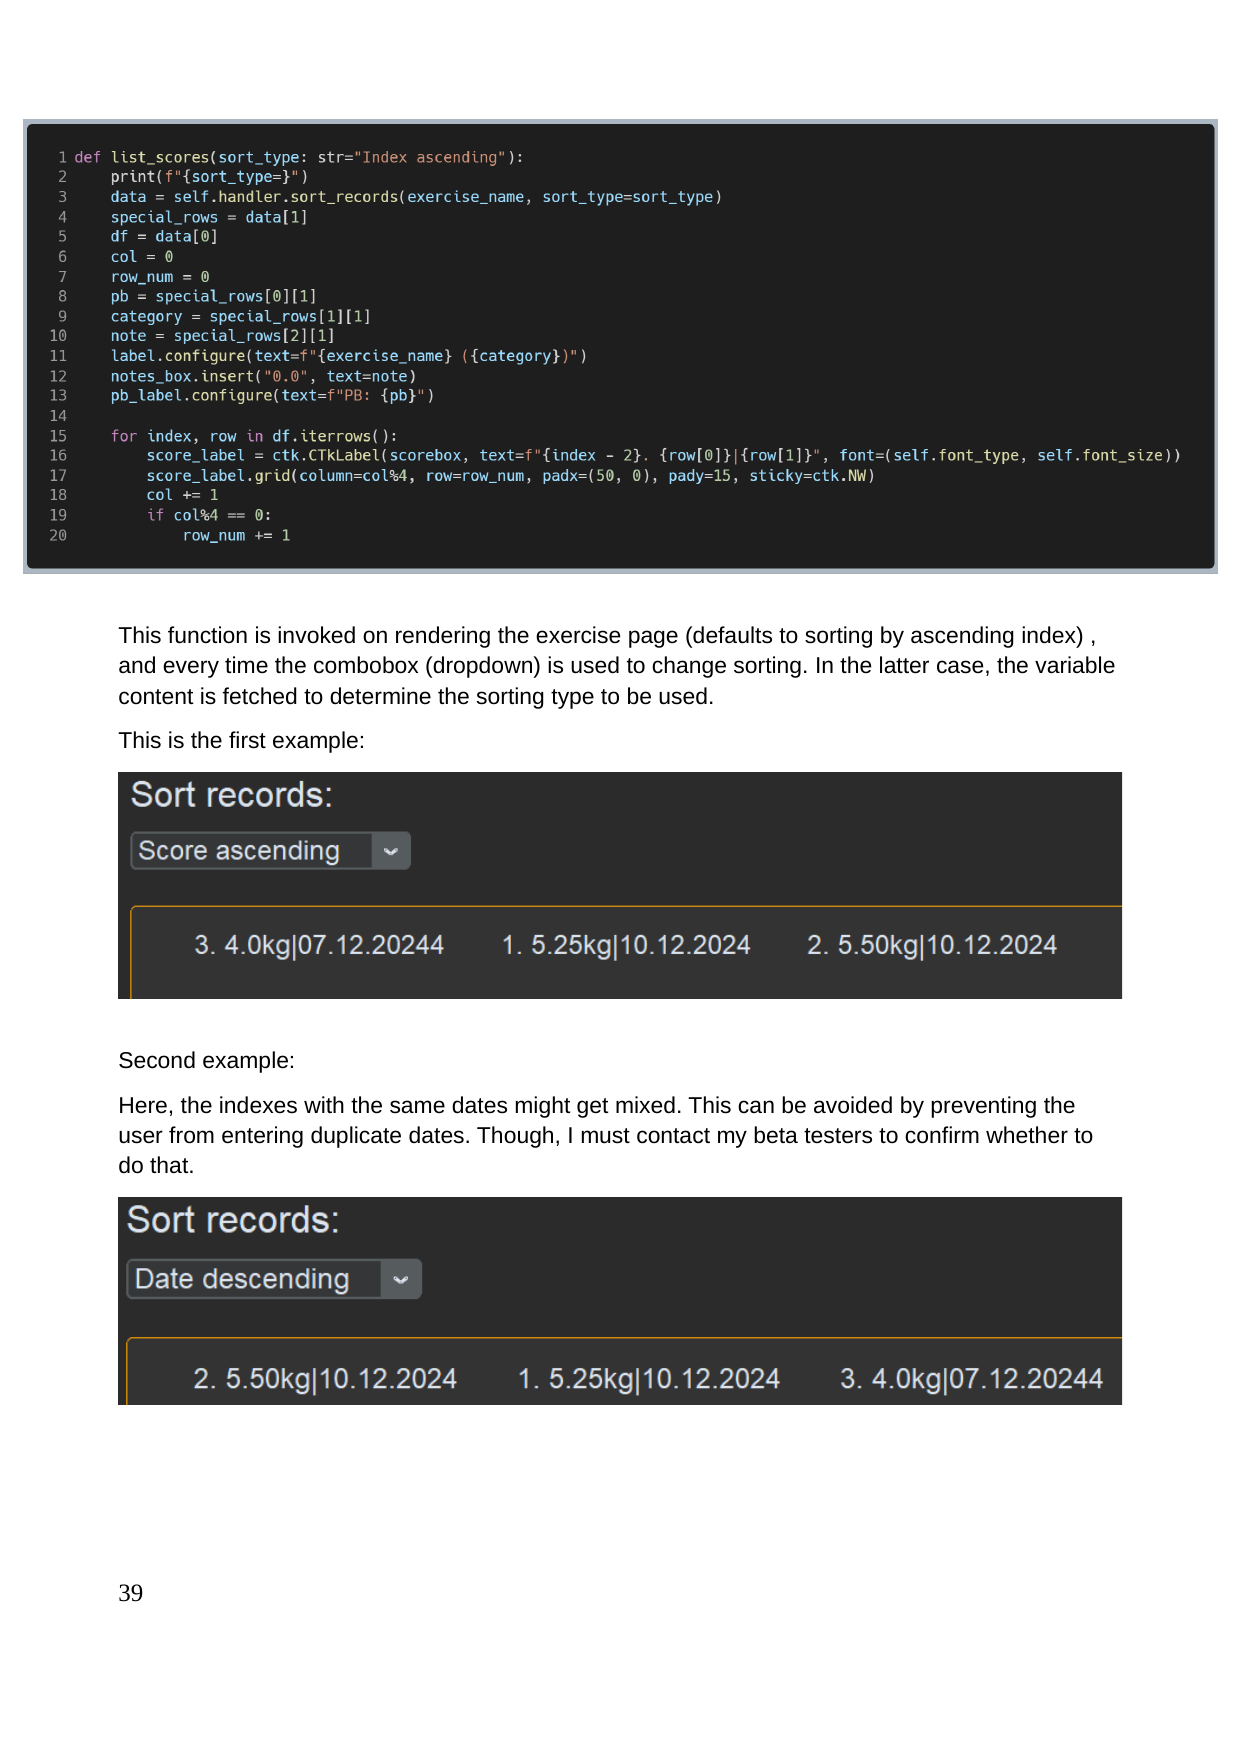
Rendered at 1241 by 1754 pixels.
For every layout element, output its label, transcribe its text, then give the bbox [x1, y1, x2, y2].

text Here, the indexes with the same dates might get mixed. This can be avoided by preventing the user from entering duplicate dates. Though, I must contact my beta testers to confirm whether to do that. [118, 1092, 1122, 1179]
picture [22, 118, 1218, 574]
text Second example: [118, 1047, 1122, 1074]
picture [118, 772, 1123, 999]
text This function is invoked on rendering the exercise page (defaults to sorting by ascending index) , and every time the combobox (dropdown) is used to change sorting. In the latter case, the variable content is fetched to determine the sorting type to be used. [118, 622, 1122, 709]
text This is the first example: [118, 727, 1122, 754]
picture [118, 1197, 1123, 1405]
